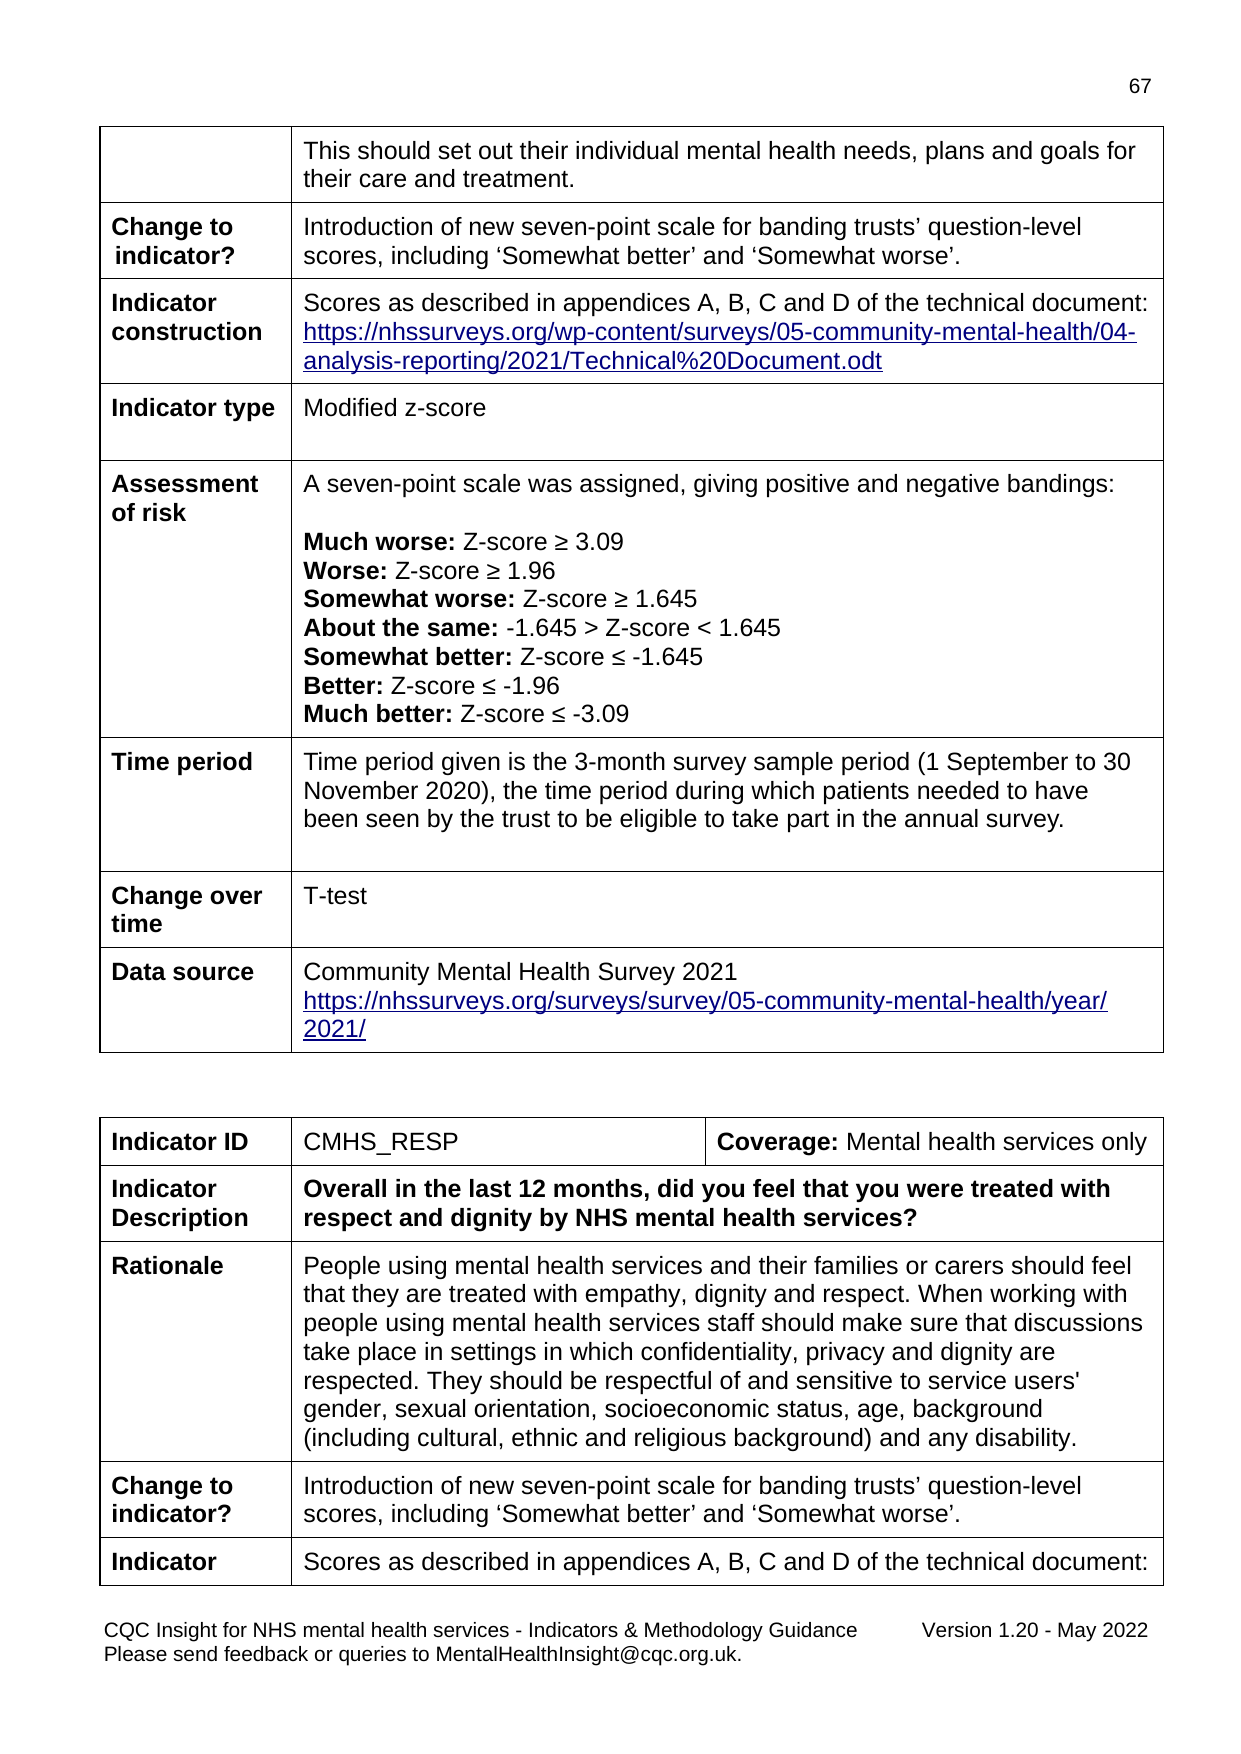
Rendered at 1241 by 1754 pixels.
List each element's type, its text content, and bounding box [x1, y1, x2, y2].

table_cell Indicator construction [101, 279, 291, 383]
table_header CMHS_RESP [292, 1118, 705, 1164]
table_cell [101, 127, 291, 202]
table_cell A seven-point scale was assigned, giving positive and negative bandings: Much worse: Z-score ≥ 3.09 Worse: Z-score ≥ 1.96 Somewhat worse: Z-score ≥ 1.645 About the same: -1.645 > Z-score < 1.645 Somewhat better: Z-score ≤ -1.645 Better: Z-score ≤ -1.96 Much better: Z-score ≤ -3.09 [292, 461, 1163, 737]
table_cell Time period given is the 3-month survey sample period (1 September to 30 November 2020), the time period during which patients needed to have been seen by the trust to be eligible to take part in the annual survey. [292, 738, 1163, 871]
table_cell Scores as described in appendices A, B, C and D of the technical document: https://nhssurveys.org/wp-content/surveys/05-community-mental-health/04-analysis-reporting/2021/Technical%20Document.odt [292, 279, 1163, 383]
table_cell Community Mental Health Survey 2021 https://nhssurveys.org/surveys/survey/05-community-mental-health/year/2021/ [292, 948, 1163, 1052]
table_cell Data source [101, 948, 291, 1052]
table_cell Change over time [101, 872, 291, 947]
table_cell T-test [292, 872, 1163, 947]
table_cell Change to indicator? [101, 1462, 291, 1537]
table_cell Overall in the last 12 months, did you feel that you were treated with respect and dignity by NHS mental health services? [292, 1166, 1163, 1241]
table_cell Indicator type [101, 384, 291, 459]
table_cell This should set out their individual mental health needs, plans and goals for their care and treatment. [292, 127, 1163, 202]
table_cell People using mental health services and their families or carers should feel that they are treated with empathy, dignity and respect. When working with people using mental health services staff should make sure that discussions take place in settings in which confidentiality, privacy and dignity are respected. They should be respectful of and sensitive to service users' gender, sexual orientation, socioeconomic status, age, background (including cultural, ethnic and religious background) and any disability. [292, 1242, 1163, 1461]
table_cell Introduction of new seven-point scale for banding trusts’ question-level scores, including ‘Somewhat better’ and ‘Somewhat worse’. [292, 1462, 1163, 1537]
table_cell Modified z-score [292, 384, 1163, 459]
table_cell Indicator Description [101, 1166, 291, 1241]
table_cell Introduction of new seven-point scale for banding trusts’ question-level scores, including ‘Somewhat better’ and ‘Somewhat worse’. [292, 203, 1163, 278]
table_cell Indicator [101, 1538, 291, 1584]
table_cell Time period [101, 738, 291, 871]
table_cell Rationale [101, 1242, 291, 1461]
table_header Indicator ID [101, 1118, 291, 1164]
table_header Coverage: Mental health services only [706, 1118, 1163, 1164]
table_cell Assessment of risk [101, 461, 291, 737]
table_cell Change to indicator? [101, 203, 291, 278]
table_cell Scores as described in appendices A, B, C and D of the technical document: [292, 1538, 1163, 1584]
